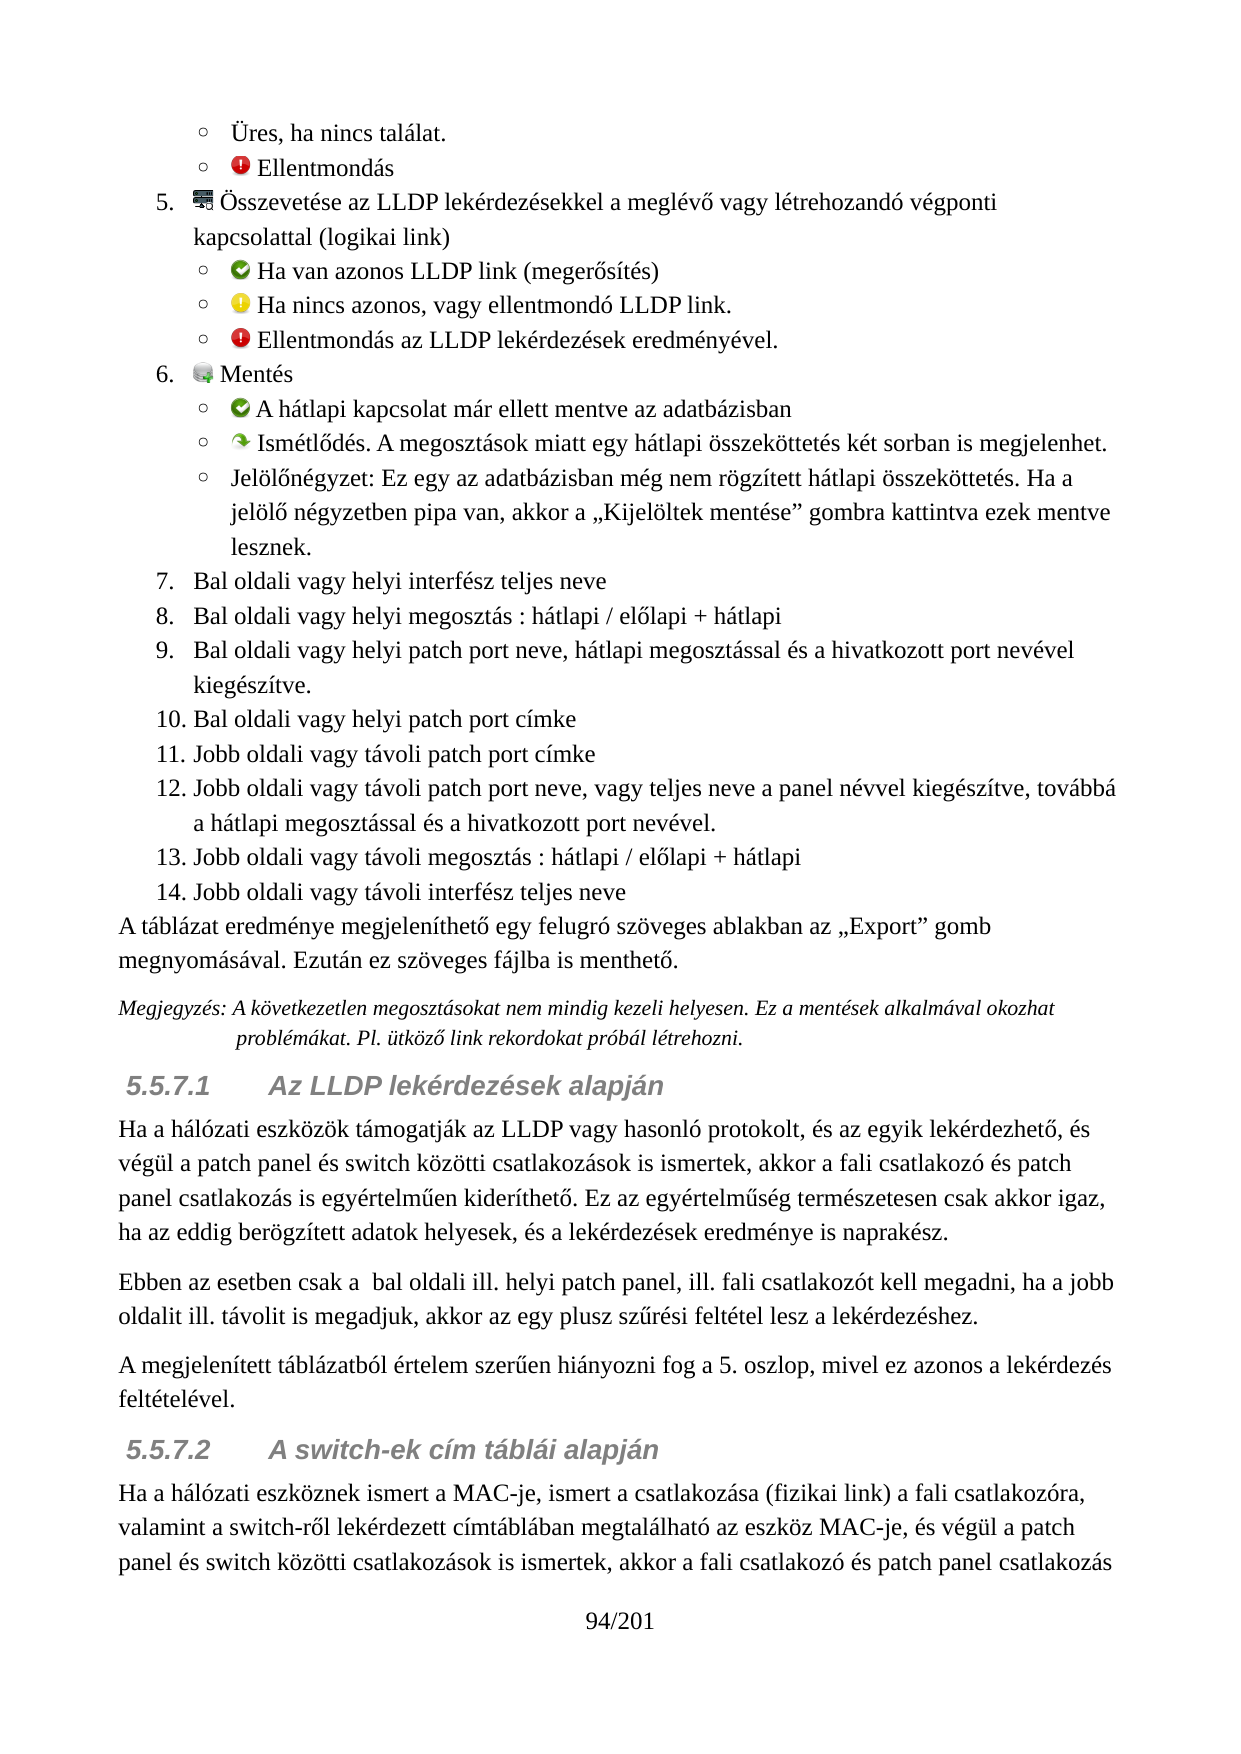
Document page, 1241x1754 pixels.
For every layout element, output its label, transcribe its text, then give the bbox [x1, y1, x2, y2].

list Bal oldali vagy helyi patch port neve, hátlapi megosztással és a hivatkozott port nevével kiegészítve. [156, 635, 1122, 698]
list Üres, ha nincs találat. [193, 118, 1122, 147]
list Mentés [156, 359, 1122, 388]
picture [193, 362, 214, 383]
picture [230, 259, 251, 280]
list Jobb oldali vagy távoli megosztás : hátlapi / előlapi + hátlapi [156, 842, 1122, 871]
picture [230, 156, 251, 176]
list Bal oldali vagy helyi megosztás : hátlapi / előlapi + hátlapi [156, 601, 1122, 629]
text Ha a hálózati eszköznek ismert a MAC-je, ismert a csatlakozása (fizikai link) a fali csatlakozóra, valamint a switch-ről lekérdezett címtáblában megtalálható az eszköz MAC-je, és végül a patch panel és switch közötti csatlakozások is ismertek, akkor a fali csatlakozó és patch panel csatlakozás [118, 1478, 1122, 1576]
list Jelölőnégyzet: Ez egy az adatbázisban még nem rögzített hátlapi összeköttetés. Ha a jelölő négyzetben pipa van, akkor a „Kijelöltek mentése” gombra kattintva ezek mentve lesznek. [193, 463, 1122, 561]
picture [230, 328, 251, 349]
subtitle A switch-ek cím táblái alapján [118, 1434, 1122, 1466]
list Jobb oldali vagy távoli patch port neve, vagy teljes neve a panel névvel kiegészítve, továbbá a hátlapi megosztással és a hivatkozott port nevével. [156, 773, 1122, 836]
picture [230, 293, 251, 314]
text Megjegyzés: A következetlen megosztásokat nem mindig kezeli helyesen. Ez a mentések alkalmával okozhat problémákat. Pl. ütköző link rekordokat próbál létrehozni. [118, 995, 1122, 1050]
subtitle Az LLDP lekérdezések alapján [118, 1070, 1122, 1102]
list Ha van azonos LLDP link (megerősítés) [193, 256, 1122, 285]
list Jobb oldali vagy távoli interfész teljes neve [156, 877, 1122, 905]
list Ismétlődés. A megosztások miatt egy hátlapi összeköttetés két sorban is megjelenhet. [193, 428, 1122, 457]
picture [193, 190, 214, 211]
list A hátlapi kapcsolat már ellett mentve az adatbázisban [193, 394, 1122, 423]
list Ha nincs azonos, vagy ellentmondó LLDP link. [193, 291, 1122, 319]
list Bal oldali vagy helyi interfész teljes neve [156, 566, 1122, 595]
picture [230, 431, 251, 452]
picture [230, 397, 251, 418]
text Ebben az esetben csak a bal oldali ill. helyi patch panel, ill. fali csatlakozót kell megadni, ha a jobb oldalit ill. távolit is megadjuk, akkor az egy plusz szűrési feltétel lesz a lekérdezéshez. [118, 1267, 1122, 1330]
list Ellentmondás az LLDP lekérdezések eredményével. [193, 325, 1122, 354]
list Jobb oldali vagy távoli patch port címke [156, 739, 1122, 767]
text Ha a hálózati eszközök támogatják az LLDP vagy hasonló protokolt, és az egyik lekérdezhető, és végül a patch panel és switch közötti csatlakozások is ismertek, akkor a fali csatlakozó és patch panel csatlakozás is egyértelműen kideríthető. Ez az egyértelműség természetesen csak akkor igaz, ha az eddig berögzített adatok helyesek, és a lekérdezések eredménye is naprakész. [118, 1114, 1122, 1246]
text A megjelenített táblázatból értelem szerűen hiányozni fog a 5. oszlop, mivel ez azonos a lekérdezés feltételével. [118, 1350, 1122, 1413]
list Összevetése az LLDP lekérdezésekkel a meglévő vagy létrehozandó végponti kapcsolattal (logikai link) [156, 187, 1122, 250]
list Bal oldali vagy helyi patch port címke [156, 704, 1122, 733]
text A táblázat eredménye megjeleníthető egy felugró szöveges ablakban az „Export” gomb megnyomásával. Ezután ez szöveges fájlba is menthető. [118, 911, 1122, 974]
list Ellentmondás [193, 153, 1122, 181]
